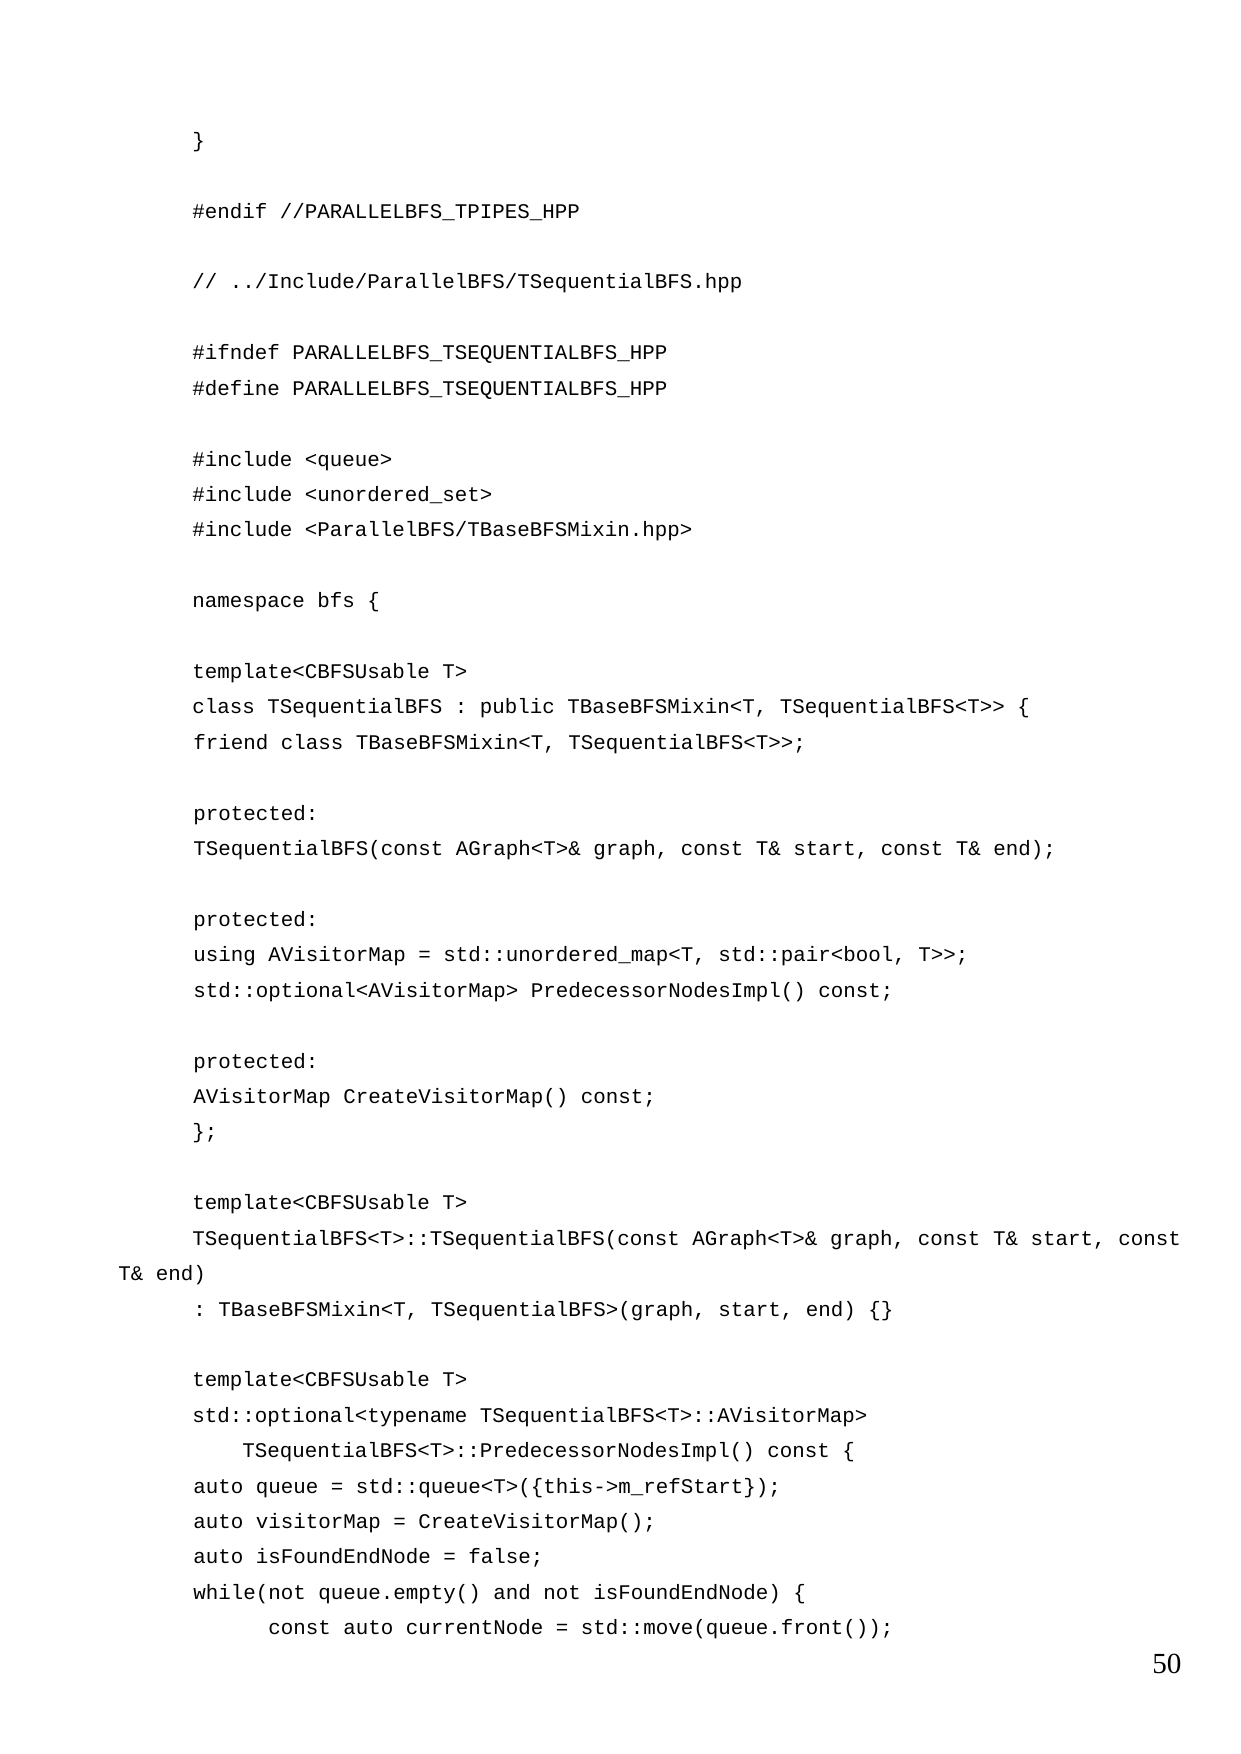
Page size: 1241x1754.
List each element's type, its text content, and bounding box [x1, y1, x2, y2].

text #include <ParallelBFS/TBaseBFSMixin.hpp> [118, 519, 1181, 543]
text using AVisitorMap = std::unordered_map<T, std::pair<bool, T>>; [118, 944, 1181, 968]
text protected: [118, 1051, 1181, 1074]
text std::optional<AVisitorMap> PredecessorNodesImpl() const; [118, 980, 1181, 1003]
text const auto currentNode = std::move(queue.front()); [118, 1617, 1181, 1641]
text template<CBFSUsable T> [118, 1192, 1181, 1216]
text class TSequentialBFS : public TBaseBFSMixin<T, TSequentialBFS<T>> { [118, 697, 1181, 720]
text TSequentialBFS<T>::PredecessorNodesImpl() const { [118, 1440, 1181, 1464]
text TSequentialBFS(const AGraph<T>& graph, const T& start, const T& end); [118, 838, 1181, 862]
text // ../Include/ParallelBFS/TSequentialBFS.hpp [118, 272, 1181, 295]
text template<CBFSUsable T> [118, 1369, 1181, 1393]
text protected: [118, 803, 1181, 826]
text auto queue = std::queue<T>({this->m_refStart}); [118, 1476, 1181, 1499]
text AVisitorMap CreateVisitorMap() const; [118, 1086, 1181, 1110]
text #define PARALLELBFS_TSEQUENTIALBFS_HPP [118, 378, 1181, 401]
text : TBaseBFSMixin<T, TSequentialBFS>(graph, start, end) {} [118, 1299, 1181, 1322]
text #ifndef PARALLELBFS_TSEQUENTIALBFS_HPP [118, 342, 1181, 366]
text auto visitorMap = CreateVisitorMap(); [118, 1511, 1181, 1535]
text } [118, 130, 1181, 153]
text #include <queue> [118, 449, 1181, 472]
text TSequentialBFS<T>::TSequentialBFS(const AGraph<T>& graph, const T& start, const T& end) [118, 1228, 1181, 1287]
text #include <unordered_set> [118, 484, 1181, 508]
text namespace bfs { [118, 590, 1181, 614]
text }; [118, 1122, 1181, 1145]
text auto isFoundEndNode = false; [118, 1547, 1181, 1570]
text std::optional<typename TSequentialBFS<T>::AVisitorMap> [118, 1405, 1181, 1428]
text #endif //PARALLELBFS_TPIPES_HPP [118, 201, 1181, 224]
text friend class TBaseBFSMixin<T, TSequentialBFS<T>>; [118, 732, 1181, 756]
text while(not queue.empty() and not isFoundEndNode) { [118, 1582, 1181, 1606]
text template<CBFSUsable T> [118, 661, 1181, 685]
text protected: [118, 909, 1181, 933]
